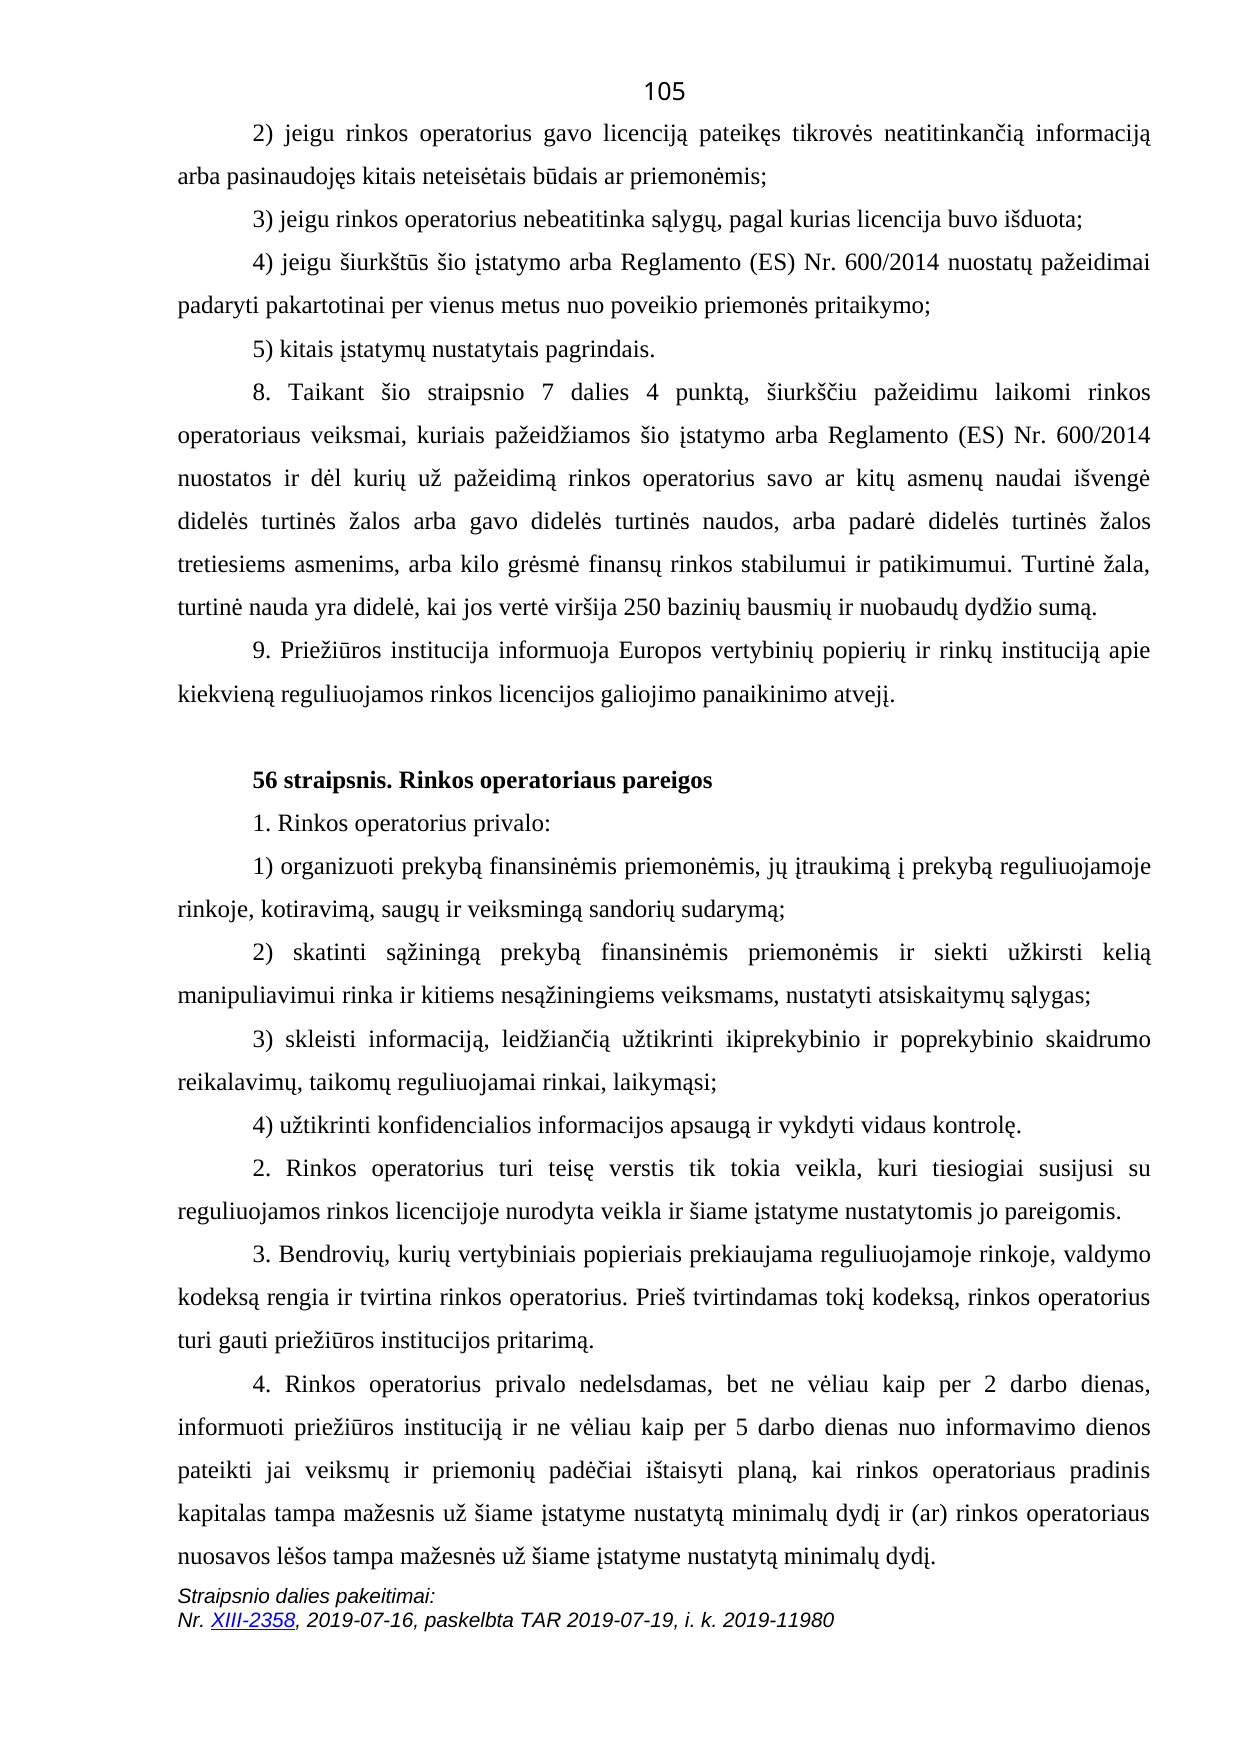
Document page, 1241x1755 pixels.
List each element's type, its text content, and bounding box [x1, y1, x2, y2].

text 1) organizuoti prekybą finansinėmis priemonėmis, jų įtraukimą į prekybą reguliuojamoje rinkoje, kotiravimą, saugų ir veiksmingą sandorių sudarymą; [177, 851, 1152, 923]
text 2) skatinti sąžiningą prekybą finansinėmis priemonėmis ir siekti užkirsti kelią manipuliavimui rinka ir kitiems nesąžiningiems veiksmams, nustatyti atsiskaitymų sąlygas; [177, 937, 1152, 1009]
text 3. Bendrovių, kurių vertybiniais popieriais prekiaujama reguliuojamoje rinkoje, valdymo kodeksą rengia ir tvirtina rinkos operatorius. Prieš tvirtindamas tokį kodeksą, rinkos operatorius turi gauti priežiūros institucijos pritarimą. [177, 1239, 1152, 1354]
text 4) užtikrinti konfidencialios informacijos apsaugą ir vykdyti vidaus kontrolę. [177, 1110, 1152, 1139]
text 2. Rinkos operatorius turi teisę verstis tik tokia veikla, kuri tiesiogiai susijusi su reguliuojamos rinkos licencijoje nurodyta veikla ir šiame įstatyme nustatytomis jo pareigomis. [177, 1153, 1152, 1225]
text 56 straipsnis. Rinkos operatoriaus pareigos [177, 765, 1152, 794]
text 2) jeigu rinkos operatorius gavo licenciją pateikęs tikrovės neatitinkančią informaciją arba pasinaudojęs kitais neteisėtais būdais ar priemonėmis; [177, 118, 1152, 190]
text 5) kitais įstatymų nustatytais pagrindais. [177, 334, 1152, 362]
text 1. Rinkos operatorius privalo: [177, 808, 1152, 837]
text 8. Taikant šio straipsnio 7 dalies 4 punktą, šiurkščiu pažeidimu laikomi rinkos operatoriaus veiksmai, kuriais pažeidžiamos šio įstatymo arba Reglamento (ES) Nr. 600/2014 nuostatos ir dėl kurių už pažeidimą rinkos operatorius savo ar kitų asmenų naudai išvengė didelės turtinės žalos arba gavo didelės turtinės naudos, arba padarė didelės turtinės žalos tretiesiems asmenims, arba kilo grėsmė finansų rinkos stabilumui ir patikimumui. Turtinė žala, turtinė nauda yra didelė, kai jos vertė viršija 250 bazinių bausmių ir nuobaudų dydžio sumą. [177, 377, 1152, 621]
text 9. Priežiūros institucija informuoja Europos vertybinių popierių ir rinkų instituciją apie kiekvieną reguliuojamos rinkos licencijos galiojimo panaikinimo atvejį. [177, 636, 1152, 707]
text Straipsnio dalies pakeitimai: [177, 1584, 1152, 1608]
text 3) jeigu rinkos operatorius nebeatitinka sąlygų, pagal kurias licencija buvo išduota; [177, 204, 1152, 233]
text 4) jeigu šiurkštūs šio įstatymo arba Reglamento (ES) Nr. 600/2014 nuostatų pažeidimai padaryti pakartotinai per vienus metus nuo poveikio priemonės pritaikymo; [177, 247, 1152, 319]
text 3) skleisti informaciją, leidžiančią užtikrinti ikiprekybinio ir poprekybinio skaidrumo reikalavimų, taikomų reguliuojamai rinkai, laikymąsi; [177, 1024, 1152, 1096]
text 4. Rinkos operatorius privalo nedelsdamas, bet ne vėliau kaip per 2 darbo dienas, informuoti priežiūros instituciją ir ne vėliau kaip per 5 darbo dienas nuo informavimo dienos pateikti jai veiksmų ir priemonių padėčiai ištaisyti planą, kai rinkos operatoriaus pradinis kapitalas tampa mažesnis už šiame įstatyme nustatytą minimalų dydį ir (ar) rinkos operatoriaus nuosavos lėšos tampa mažesnės už šiame įstatyme nustatytą minimalų dydį. [177, 1369, 1152, 1570]
text Nr. XIII-2358, 2019-07-16, paskelbta TAR 2019-07-19, i. k. 2019-11980 [177, 1608, 1152, 1632]
